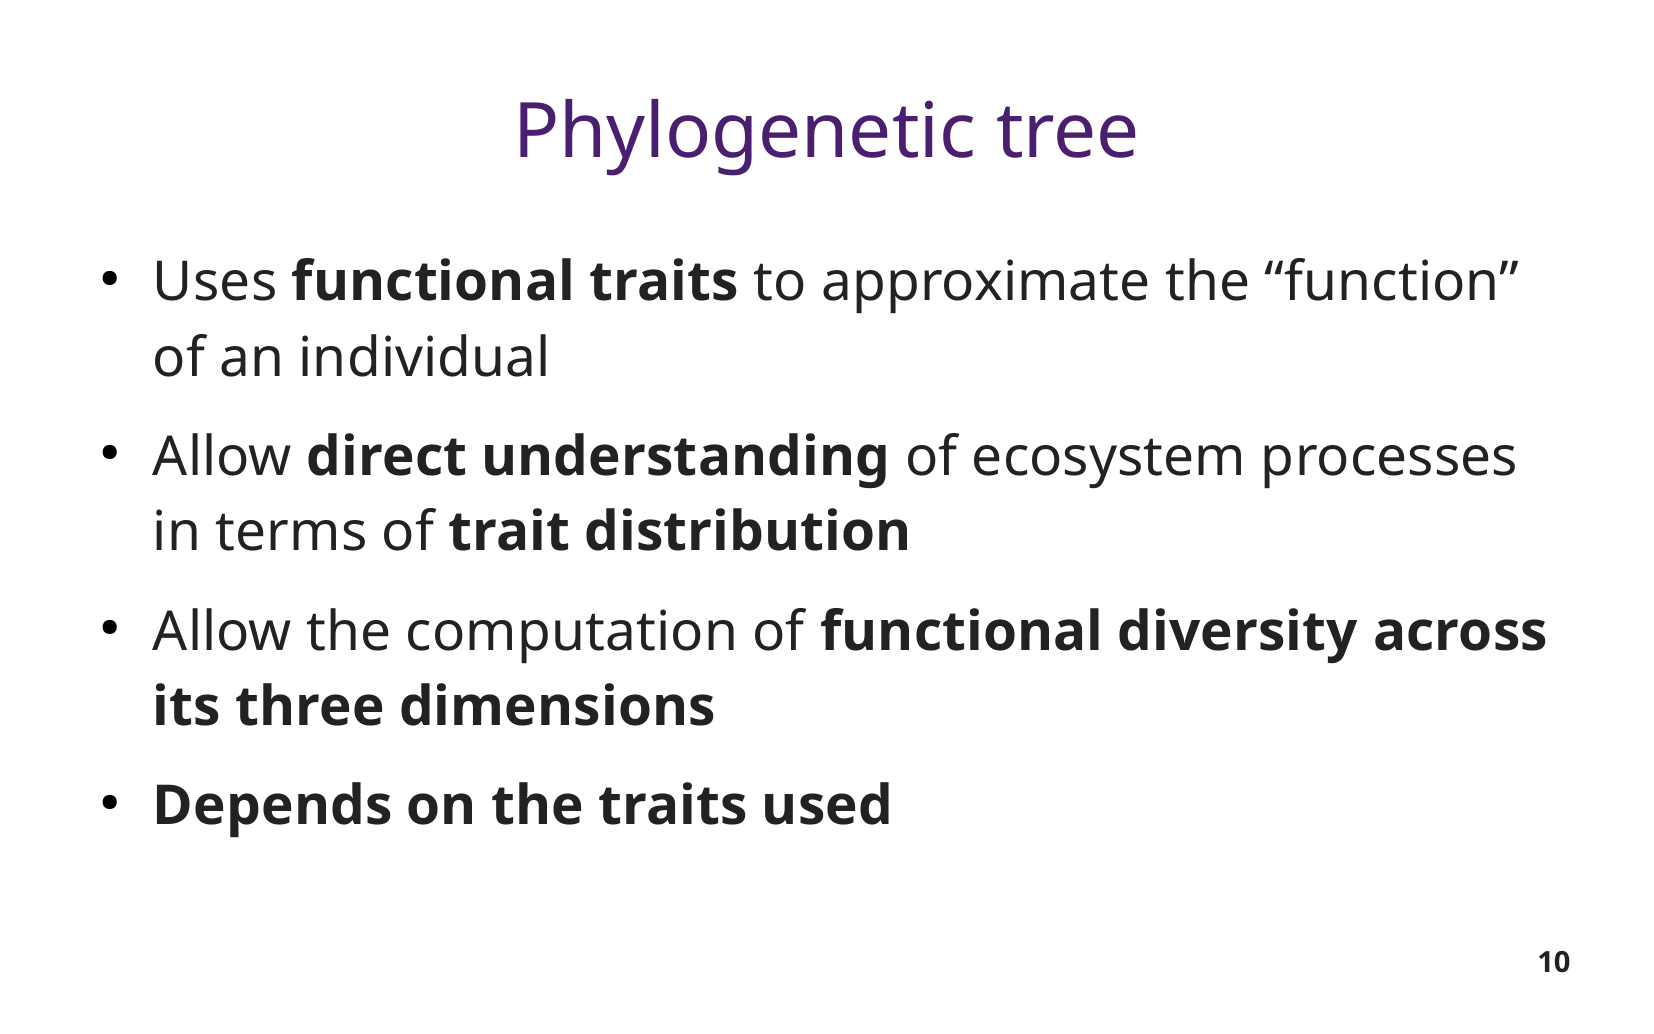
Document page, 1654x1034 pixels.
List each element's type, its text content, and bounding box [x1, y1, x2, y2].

list Uses functional traits to approximate the “function” of an individual Allow direct understanding of ecosystem processes in terms of trait distribution Allow the computation of functional diversity across its three dimensions Depends on the traits used [82, 241, 1571, 842]
title Phylogenetic tree [82, 41, 1571, 214]
